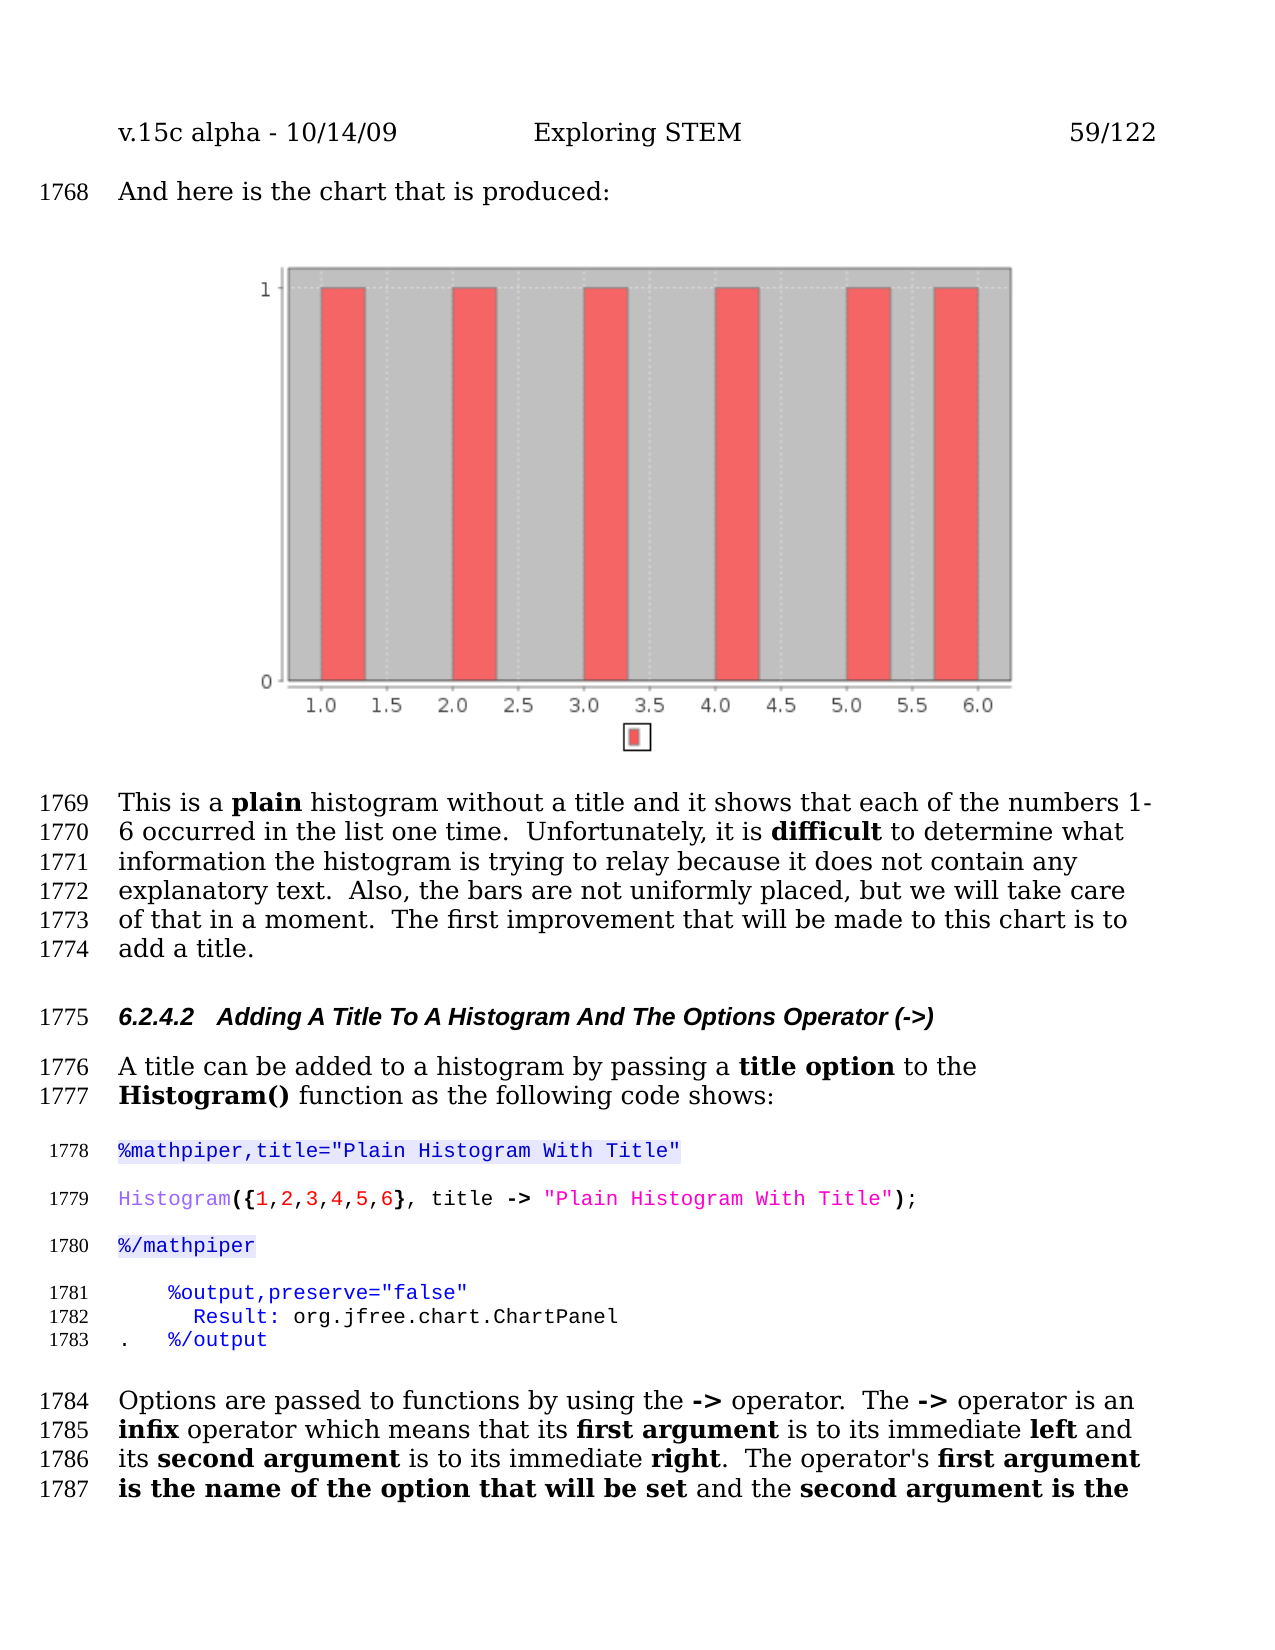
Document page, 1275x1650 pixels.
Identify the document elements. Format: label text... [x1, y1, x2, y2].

text Histogram({1,2,3,4,5,6}, title -> "Plain Histogram With Title"); [118, 1188, 1157, 1211]
text %mathpiper,title="Plain Histogram With Title" [118, 1140, 1157, 1164]
text Result: org.jfree.chart.ChartPanel [118, 1306, 1157, 1329]
subtitle Adding A Title To A Histogram And The Options Operator (->) [118, 1002, 1157, 1031]
text A title can be added to a histogram by passing a title option to the Histogram() function as the following code shows: [118, 1052, 1157, 1111]
text This is a plain histogram without a title and it shows that each of the numbers 1-6 occurred in the list one time. Unfortunately, it is difficult to determine what information the histogram is trying to relay because it does not contain any explanatory text. Also, the bars are not uniformly placed, but we will take care of that in a moment. The first improvement that will be made to this chart is to add a title. [118, 788, 1157, 963]
text %/mathpiper [118, 1235, 1157, 1258]
text Options are passed to functions by using the -> operator. The -> operator is an infix operator which means that its first argument is to its immediate left and its second argument is to its immediate right. The operator's first argument is the name of the option that will be set and the second argument is the [118, 1386, 1157, 1503]
text . %/output [118, 1329, 1157, 1353]
picture [245, 256, 1030, 753]
text %output,preserve="false" [118, 1282, 1157, 1306]
text And here is the chart that is produced: [118, 177, 1157, 206]
